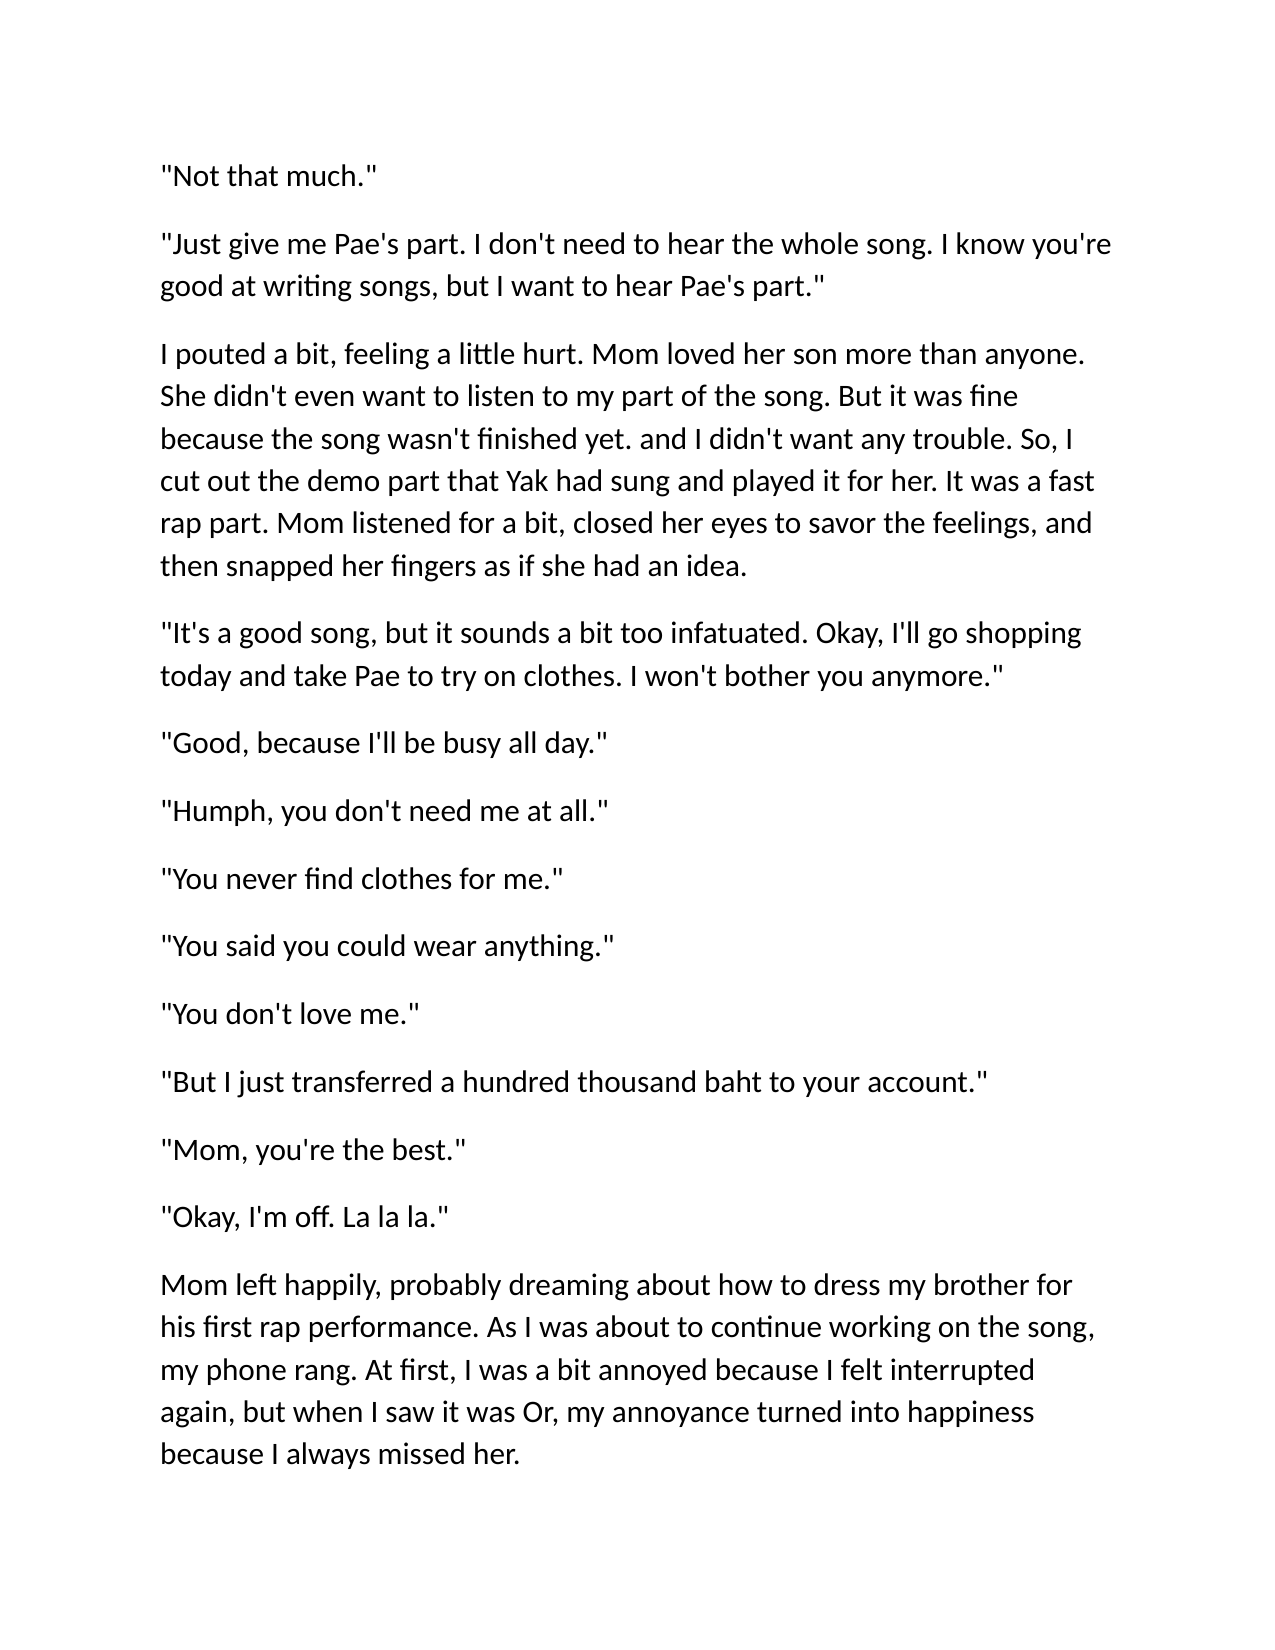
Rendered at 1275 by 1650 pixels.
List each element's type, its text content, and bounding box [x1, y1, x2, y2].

text Mom left happily, probably dreaming about how to dress my brother for his first rap performance. As I was about to continue working on the song, my phone rang. At first, I was a bit annoyed because I felt interrupted again, but when I saw it was Or, my annoyance turned into happiness because I always missed her. [160, 1265, 1113, 1472]
text "You never find clothes for me." [160, 859, 1113, 897]
text "Humph, you don't need me at all." [160, 791, 1113, 829]
text "You don't love me." [160, 994, 1113, 1032]
text "You said you could wear anything." [160, 926, 1113, 964]
text "Mom, you're the best." [160, 1129, 1113, 1168]
text I pouted a bit, feeling a little hurt. Mom loved her son more than anyone. She didn't even want to listen to my part of the song. But it was fine because the song wasn't finished yet. and I didn't want any trouble. So, I cut out the demo part that Yak had sung and played it for her. It was a fast rap part. Mom listened for a bit, closed her eyes to savor the feelings, and then snapped her fingers as if she had an idea. [160, 334, 1113, 584]
text "Good, because I'll be busy all day." [160, 723, 1113, 761]
text "Okay, I'm off. La la la." [160, 1197, 1113, 1235]
text "Not that much." [160, 156, 1113, 194]
text "It's a good song, but it sounds a bit too infatuated. Okay, I'll go shopping today and take Pae to try on clothes. I won't bother you anymore." [160, 613, 1113, 694]
text "Just give me Pae's part. I don't need to hear the whole song. I know you're good at writing songs, but I want to hear Pae's part." [160, 224, 1113, 304]
text "But I just transferred a hundred thousand baht to your account." [160, 1062, 1113, 1100]
